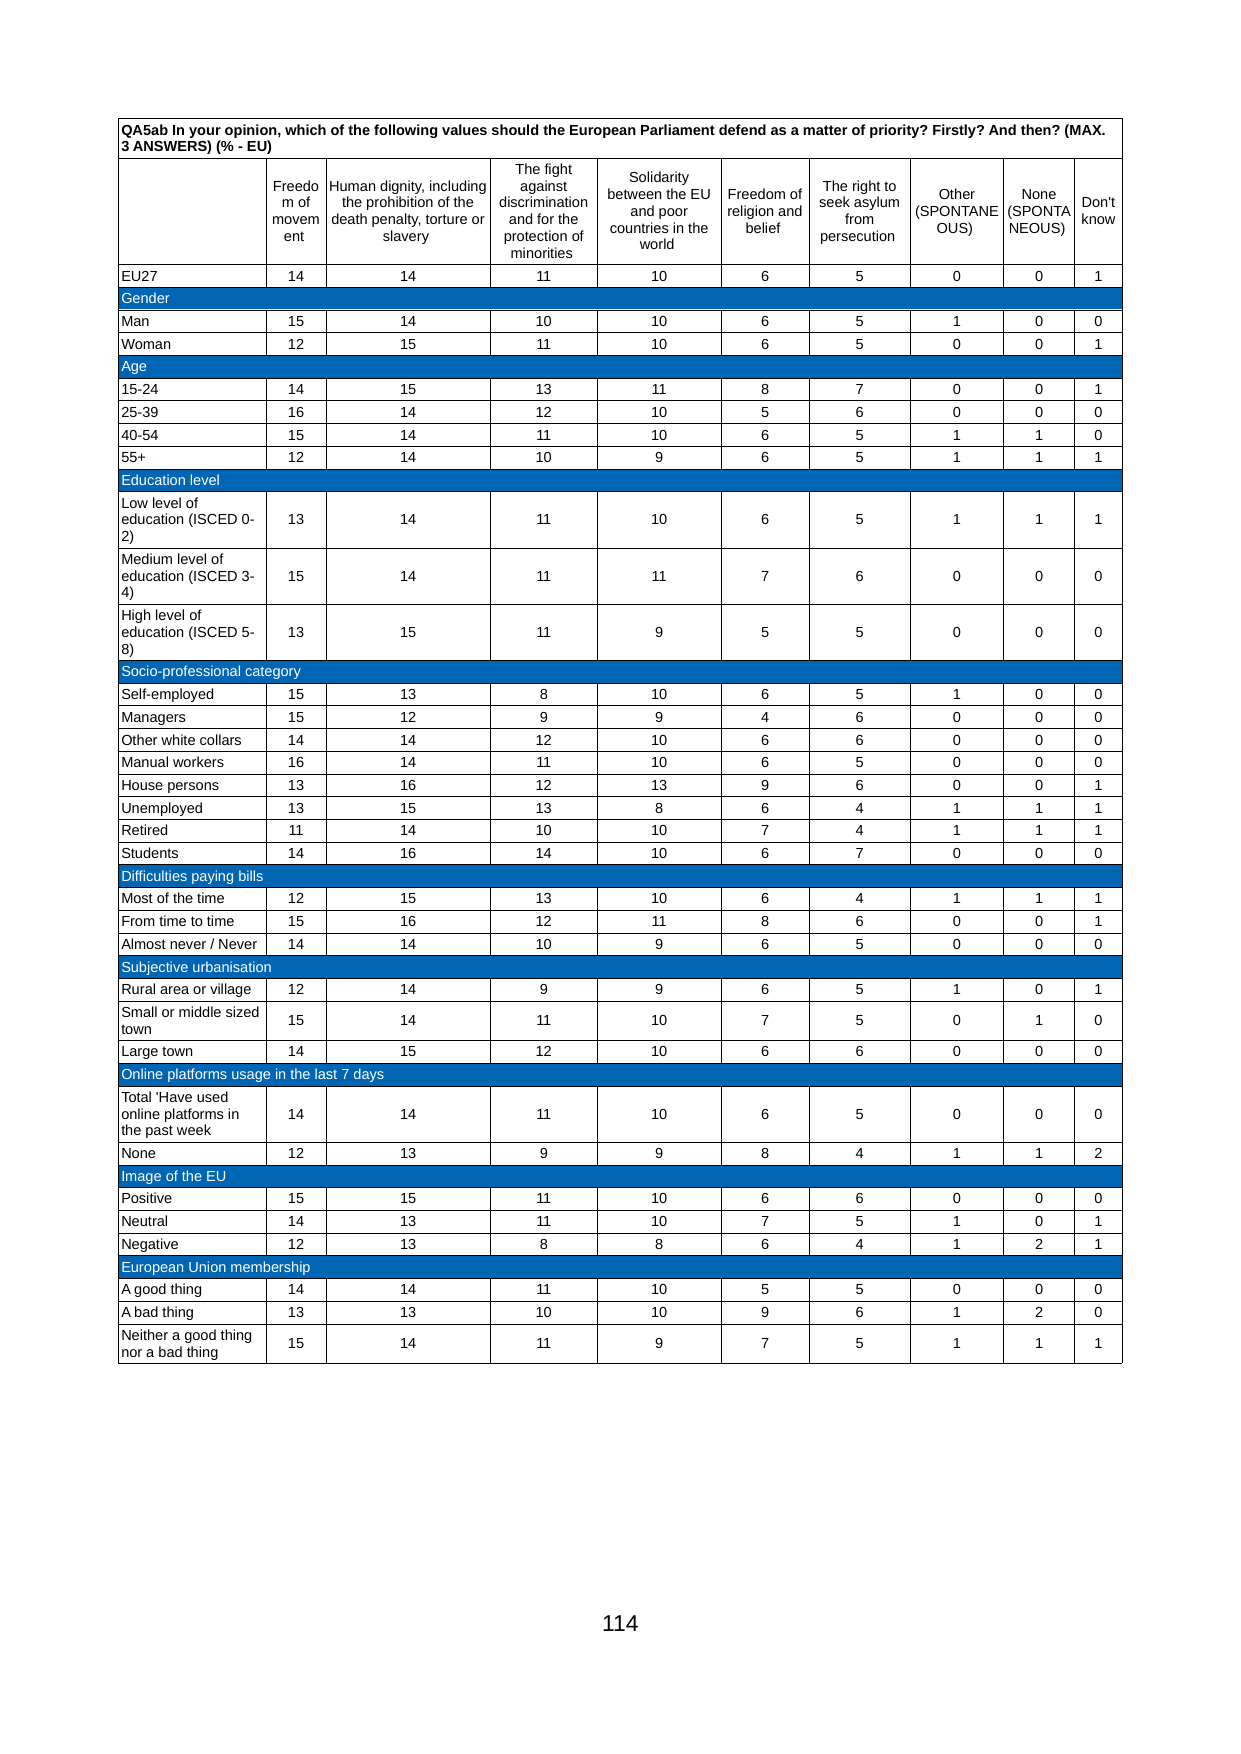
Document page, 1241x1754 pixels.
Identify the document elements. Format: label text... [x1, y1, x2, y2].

table_cell 11 [598, 549, 721, 604]
table_cell 12 [491, 729, 597, 751]
table_cell Manual workers [119, 752, 266, 773]
table_cell 15 [327, 333, 490, 355]
table_cell 8 [722, 911, 809, 932]
table_cell 12 [491, 401, 597, 423]
table_cell 0 [1004, 401, 1074, 423]
table_cell 15 [267, 706, 326, 728]
table_cell 7 [722, 1002, 809, 1040]
table_cell 6 [810, 1188, 910, 1210]
table_cell 15-24 [119, 379, 266, 400]
table_cell 10 [598, 333, 721, 355]
table_cell 14 [267, 1279, 326, 1301]
table_cell 9 [598, 979, 721, 1001]
table_cell 12 [267, 333, 326, 355]
table_cell 14 [327, 1279, 490, 1301]
table_cell 13 [327, 1234, 490, 1255]
table_cell Almost never / Never [119, 934, 266, 955]
table_cell 13 [327, 1302, 490, 1323]
table_cell Rural area or village [119, 979, 266, 1001]
table_cell 14 [327, 729, 490, 751]
table_cell 14 [267, 379, 326, 400]
table_cell 25-39 [119, 401, 266, 423]
table_cell Retired [119, 820, 266, 842]
table_cell 9 [598, 706, 721, 728]
table_cell 1 [911, 424, 1003, 446]
table_cell 9 [598, 447, 721, 468]
table_cell A good thing [119, 1279, 266, 1301]
table_cell 1 [1075, 492, 1122, 547]
table_cell 10 [598, 1211, 721, 1233]
table_cell 11 [598, 911, 721, 932]
table_cell 14 [327, 447, 490, 468]
table_cell Human dignity, including the prohibition of the death penalty, torture or slavery [327, 159, 490, 264]
table_cell 15 [327, 797, 490, 819]
table_cell 9 [491, 706, 597, 728]
table_cell 11 [491, 1325, 597, 1363]
table_cell 5 [810, 311, 910, 332]
table_cell 1 [911, 1325, 1003, 1363]
table_cell 1 [1004, 492, 1074, 547]
table_cell 0 [1004, 684, 1074, 705]
table_cell 5 [810, 1002, 910, 1040]
table_cell 8 [722, 379, 809, 400]
table_cell 6 [722, 1087, 809, 1142]
table_cell 10 [598, 1087, 721, 1142]
table_cell 10 [598, 1279, 721, 1301]
table_cell Neither a good thing nor a bad thing [119, 1325, 266, 1363]
table_cell 6 [810, 729, 910, 751]
table_cell 7 [722, 1211, 809, 1233]
table_cell 5 [810, 1211, 910, 1233]
table_cell 0 [1075, 549, 1122, 604]
table_cell 1 [1075, 888, 1122, 910]
table_cell 55+ [119, 447, 266, 468]
table_cell 0 [911, 729, 1003, 751]
table_cell 10 [598, 1002, 721, 1040]
table_cell 6 [722, 1041, 809, 1063]
table_cell 6 [722, 684, 809, 705]
table_cell Most of the time [119, 888, 266, 910]
table_cell 1 [911, 1211, 1003, 1233]
table_cell 0 [1075, 1002, 1122, 1040]
table_cell 1 [1004, 1325, 1074, 1363]
table_cell 0 [1075, 401, 1122, 423]
table_cell 0 [911, 1087, 1003, 1142]
table_cell 6 [722, 1234, 809, 1255]
table_cell 14 [267, 1211, 326, 1233]
table_cell 6 [722, 265, 809, 287]
table_cell 0 [911, 605, 1003, 660]
table_cell 6 [722, 1188, 809, 1210]
table_cell 9 [722, 1302, 809, 1323]
table_cell 0 [1075, 934, 1122, 955]
table_cell 6 [722, 492, 809, 547]
table_cell 5 [810, 424, 910, 446]
table_cell 15 [267, 424, 326, 446]
table_cell 14 [267, 843, 326, 864]
table_cell Don't know [1075, 159, 1122, 264]
table_cell Unemployed [119, 797, 266, 819]
table_cell Woman [119, 333, 266, 355]
table_cell 11 [491, 424, 597, 446]
table_cell 5 [810, 447, 910, 468]
table_cell 5 [810, 492, 910, 547]
table_cell 0 [1004, 1041, 1074, 1063]
table_cell 1 [911, 979, 1003, 1001]
table_cell House persons [119, 775, 266, 796]
table_cell 14 [267, 1087, 326, 1142]
table_cell 11 [491, 1002, 597, 1040]
table_cell 1 [1075, 775, 1122, 796]
table_cell 1 [911, 492, 1003, 547]
table_cell 9 [598, 1143, 721, 1164]
table_cell Other white collars [119, 729, 266, 751]
table_cell 11 [491, 1188, 597, 1210]
table_cell 16 [267, 401, 326, 423]
table_cell Negative [119, 1234, 266, 1255]
table_cell Image of the EU [119, 1166, 1122, 1187]
table_cell 1 [1075, 820, 1122, 842]
table_cell 11 [491, 752, 597, 773]
table_cell 5 [810, 605, 910, 660]
table_cell 14 [327, 265, 490, 287]
table_cell Medium level of education (ISCED 3-4) [119, 549, 266, 604]
table_cell 14 [327, 424, 490, 446]
table_cell 0 [1004, 1279, 1074, 1301]
table_cell 0 [1004, 934, 1074, 955]
table_cell 14 [491, 843, 597, 864]
table_cell 1 [1004, 820, 1074, 842]
table_cell 10 [598, 401, 721, 423]
table_cell 5 [722, 1279, 809, 1301]
table_cell 14 [327, 492, 490, 547]
table_cell 11 [267, 820, 326, 842]
table_cell The right to seek asylum from persecution [810, 159, 910, 264]
table_cell 13 [267, 797, 326, 819]
table_cell 0 [911, 706, 1003, 728]
table_cell 6 [722, 752, 809, 773]
table_cell 10 [491, 1302, 597, 1323]
table_cell 0 [1004, 752, 1074, 773]
table_cell 11 [491, 1211, 597, 1233]
table_cell 6 [810, 911, 910, 932]
table_cell 10 [598, 843, 721, 864]
table_cell 1 [911, 684, 1003, 705]
table_cell 2 [1004, 1302, 1074, 1323]
table_cell 12 [267, 979, 326, 1001]
table_cell 1 [1075, 333, 1122, 355]
table_cell 14 [327, 1325, 490, 1363]
table_cell 7 [722, 1325, 809, 1363]
table_cell 16 [327, 911, 490, 932]
table_cell 40-54 [119, 424, 266, 446]
table_cell 14 [327, 549, 490, 604]
table_cell 7 [810, 843, 910, 864]
table_cell 8 [598, 1234, 721, 1255]
table_cell 0 [911, 333, 1003, 355]
table_cell 6 [722, 934, 809, 955]
table_cell 9 [598, 605, 721, 660]
table_cell 15 [327, 379, 490, 400]
table_cell 14 [267, 934, 326, 955]
table_cell 11 [491, 549, 597, 604]
table_cell Total 'Have used online platforms in the past week [119, 1087, 266, 1142]
table_cell 0 [1075, 752, 1122, 773]
table_cell 13 [267, 492, 326, 547]
table_cell Neutral [119, 1211, 266, 1233]
table_cell 1 [1004, 447, 1074, 468]
table_cell Positive [119, 1188, 266, 1210]
table_cell 5 [810, 1087, 910, 1142]
table_cell 11 [491, 333, 597, 355]
table_cell 13 [491, 888, 597, 910]
table_cell 5 [810, 333, 910, 355]
table_cell 1 [911, 1302, 1003, 1323]
table_cell 13 [327, 1143, 490, 1164]
table_cell 6 [810, 706, 910, 728]
table_cell 9 [598, 934, 721, 955]
table_cell Man [119, 311, 266, 332]
table_cell 9 [491, 1143, 597, 1164]
table_cell 14 [327, 979, 490, 1001]
table_cell 14 [327, 401, 490, 423]
table_cell 15 [267, 1325, 326, 1363]
table_cell 1 [911, 311, 1003, 332]
table_cell 0 [911, 549, 1003, 604]
table_cell 10 [598, 492, 721, 547]
table_cell The fight against discrimination and for the protection of minorities [491, 159, 597, 264]
table_cell 15 [327, 1188, 490, 1210]
table_cell 5 [810, 265, 910, 287]
table_cell 0 [1075, 1302, 1122, 1323]
table_cell 6 [810, 549, 910, 604]
table_cell 0 [911, 1279, 1003, 1301]
table_cell 0 [1004, 333, 1074, 355]
table_cell 11 [491, 1087, 597, 1142]
table_cell 8 [722, 1143, 809, 1164]
table_cell 1 [1075, 1211, 1122, 1233]
table_cell Online platforms usage in the last 7 days [119, 1064, 1122, 1086]
table_cell 0 [1075, 1087, 1122, 1142]
table_cell 0 [1075, 706, 1122, 728]
table_cell 1 [1075, 911, 1122, 932]
table_cell 0 [1004, 1188, 1074, 1210]
table_cell 0 [1075, 684, 1122, 705]
table_cell 5 [722, 401, 809, 423]
table_cell 10 [491, 447, 597, 468]
table_cell 6 [722, 333, 809, 355]
table_cell 8 [491, 684, 597, 705]
table_cell 15 [327, 1041, 490, 1063]
table_cell 1 [911, 797, 1003, 819]
table_cell 15 [267, 549, 326, 604]
table_cell 5 [810, 934, 910, 955]
table_cell 6 [722, 979, 809, 1001]
table_cell 1 [911, 820, 1003, 842]
table_cell 4 [810, 820, 910, 842]
table_cell 7 [722, 820, 809, 842]
table_cell 10 [598, 1188, 721, 1210]
table_cell 4 [722, 706, 809, 728]
table_cell 6 [722, 311, 809, 332]
table_cell 1 [1075, 265, 1122, 287]
table_cell 1 [1075, 447, 1122, 468]
table_cell 0 [1075, 729, 1122, 751]
table_cell 14 [327, 1087, 490, 1142]
table_cell 5 [722, 605, 809, 660]
table_cell 15 [267, 1188, 326, 1210]
table_cell 15 [327, 888, 490, 910]
table_cell 13 [327, 1211, 490, 1233]
table_cell 0 [1075, 1279, 1122, 1301]
table_cell 8 [598, 797, 721, 819]
table_cell 4 [810, 1143, 910, 1164]
table_cell 10 [491, 820, 597, 842]
table_cell 12 [491, 1041, 597, 1063]
table_cell 10 [598, 311, 721, 332]
table_cell [119, 159, 266, 264]
table_cell 10 [598, 820, 721, 842]
table_cell 13 [267, 1302, 326, 1323]
table_cell 15 [327, 605, 490, 660]
table_cell 1 [1075, 979, 1122, 1001]
table_cell 11 [491, 605, 597, 660]
table_cell 0 [911, 379, 1003, 400]
table_cell 6 [722, 729, 809, 751]
table_header QA5ab In your opinion, which of the following values should the European Parliament defend as a matter of priority? Firstly? And then? (MAX. 3 ANSWERS) (% - EU) [119, 119, 1122, 158]
table_cell 15 [267, 1002, 326, 1040]
table_cell 11 [491, 492, 597, 547]
table_cell 5 [810, 1325, 910, 1363]
table_cell Other (SPONTANEOUS) [911, 159, 1003, 264]
table_cell 2 [1075, 1143, 1122, 1164]
table_cell 1 [1075, 379, 1122, 400]
table_cell 0 [1004, 979, 1074, 1001]
table_cell 0 [1075, 1041, 1122, 1063]
table_cell 16 [327, 775, 490, 796]
table_cell Solidarity between the EU and poor countries in the world [598, 159, 721, 264]
table_cell 0 [1004, 775, 1074, 796]
table_cell 11 [491, 1279, 597, 1301]
table_cell 12 [327, 706, 490, 728]
table_cell 0 [911, 843, 1003, 864]
table_cell 1 [911, 1143, 1003, 1164]
table_cell 13 [267, 605, 326, 660]
table_cell 0 [1075, 1188, 1122, 1210]
table_cell From time to time [119, 911, 266, 932]
table_cell 0 [911, 265, 1003, 287]
table_cell 0 [1004, 311, 1074, 332]
table_cell EU27 [119, 265, 266, 287]
table_cell 15 [267, 911, 326, 932]
table_cell 0 [911, 934, 1003, 955]
table_cell 13 [491, 797, 597, 819]
table_cell 1 [911, 888, 1003, 910]
table_cell 6 [810, 401, 910, 423]
table_cell High level of education (ISCED 5-8) [119, 605, 266, 660]
table_cell 12 [267, 888, 326, 910]
table_cell 15 [267, 311, 326, 332]
table_cell 14 [327, 752, 490, 773]
table_cell 0 [1075, 843, 1122, 864]
table_cell 0 [911, 401, 1003, 423]
table_cell 9 [598, 1325, 721, 1363]
table_cell Managers [119, 706, 266, 728]
table_cell Freedom of movement [267, 159, 326, 264]
table_cell 4 [810, 797, 910, 819]
table_cell 14 [327, 820, 490, 842]
table_cell 15 [267, 684, 326, 705]
table_cell 5 [810, 979, 910, 1001]
table_cell 0 [1004, 729, 1074, 751]
table_cell A bad thing [119, 1302, 266, 1323]
table_cell 1 [1004, 1143, 1074, 1164]
table_cell 6 [722, 888, 809, 910]
table_cell 12 [267, 1234, 326, 1255]
table_cell 10 [598, 1041, 721, 1063]
table_cell 0 [1004, 379, 1074, 400]
table_cell 12 [267, 447, 326, 468]
table_cell 14 [267, 265, 326, 287]
table_cell 6 [810, 775, 910, 796]
table_cell 6 [810, 1302, 910, 1323]
table_cell 7 [722, 549, 809, 604]
table_cell Freedom of religion and belief [722, 159, 809, 264]
table_cell Self-employed [119, 684, 266, 705]
table_cell 5 [810, 1279, 910, 1301]
table_cell 10 [491, 934, 597, 955]
table_cell 10 [598, 729, 721, 751]
table_cell 4 [810, 888, 910, 910]
table_cell Large town [119, 1041, 266, 1063]
table_cell 0 [1004, 605, 1074, 660]
table_cell 5 [810, 684, 910, 705]
table_cell 1 [1004, 797, 1074, 819]
table_cell 0 [1004, 1211, 1074, 1233]
table_cell 11 [491, 265, 597, 287]
table_cell 10 [598, 684, 721, 705]
table_cell 0 [911, 775, 1003, 796]
table_cell 0 [1075, 311, 1122, 332]
table_cell 0 [1004, 843, 1074, 864]
table_cell 13 [491, 379, 597, 400]
table_cell 10 [598, 1302, 721, 1323]
table_cell 0 [911, 1002, 1003, 1040]
table_cell 1 [1004, 1002, 1074, 1040]
table_cell 7 [810, 379, 910, 400]
table_cell 6 [722, 843, 809, 864]
table_cell 1 [1004, 888, 1074, 910]
table_cell 0 [1004, 549, 1074, 604]
table_cell 10 [598, 888, 721, 910]
table_cell 6 [722, 447, 809, 468]
table_cell 0 [911, 911, 1003, 932]
table_cell 12 [491, 911, 597, 932]
table_cell 9 [722, 775, 809, 796]
table_cell 14 [327, 1002, 490, 1040]
table_cell 12 [267, 1143, 326, 1164]
table_cell 0 [1004, 1087, 1074, 1142]
table_cell 10 [598, 424, 721, 446]
table_cell None (SPONTANEOUS) [1004, 159, 1074, 264]
table_cell 1 [911, 447, 1003, 468]
table_cell Education level [119, 470, 1122, 491]
table_cell 1 [1075, 797, 1122, 819]
table_cell 0 [1004, 911, 1074, 932]
table_cell 14 [327, 934, 490, 955]
table_cell 0 [1075, 424, 1122, 446]
table_cell 6 [722, 424, 809, 446]
table_cell 0 [911, 1188, 1003, 1210]
table_cell Subjective urbanisation [119, 956, 1122, 978]
table_cell 0 [1004, 706, 1074, 728]
table_cell 9 [491, 979, 597, 1001]
table_cell 13 [267, 775, 326, 796]
table_cell Low level of education (ISCED 0-2) [119, 492, 266, 547]
table_cell 16 [267, 752, 326, 773]
table_cell 10 [598, 752, 721, 773]
table_cell 14 [267, 1041, 326, 1063]
table_cell 1 [1075, 1325, 1122, 1363]
table_cell 0 [1004, 265, 1074, 287]
table_cell Gender [119, 288, 1122, 309]
table_cell 1 [911, 1234, 1003, 1255]
table_cell 2 [1004, 1234, 1074, 1255]
table_cell 12 [491, 775, 597, 796]
table_cell 1 [1075, 1234, 1122, 1255]
table_cell Socio-professional category [119, 661, 1122, 683]
table_cell 10 [491, 311, 597, 332]
table_cell 14 [267, 729, 326, 751]
table_cell 1 [1004, 424, 1074, 446]
table_cell 8 [491, 1234, 597, 1255]
table_cell 16 [327, 843, 490, 864]
table_cell 0 [1075, 605, 1122, 660]
table_cell 13 [598, 775, 721, 796]
table_cell 11 [598, 379, 721, 400]
table_cell Difficulties paying bills [119, 865, 1122, 887]
table_cell 10 [598, 265, 721, 287]
table_cell 14 [327, 311, 490, 332]
table_cell None [119, 1143, 266, 1164]
table_cell 6 [722, 797, 809, 819]
table_cell European Union membership [119, 1256, 1122, 1278]
table_cell 13 [327, 684, 490, 705]
table_cell 5 [810, 752, 910, 773]
table_cell 0 [911, 752, 1003, 773]
table_cell Small or middle sized town [119, 1002, 266, 1040]
table_cell Age [119, 356, 1122, 378]
table_cell 6 [810, 1041, 910, 1063]
table_cell 4 [810, 1234, 910, 1255]
table_cell Students [119, 843, 266, 864]
table_cell 0 [911, 1041, 1003, 1063]
